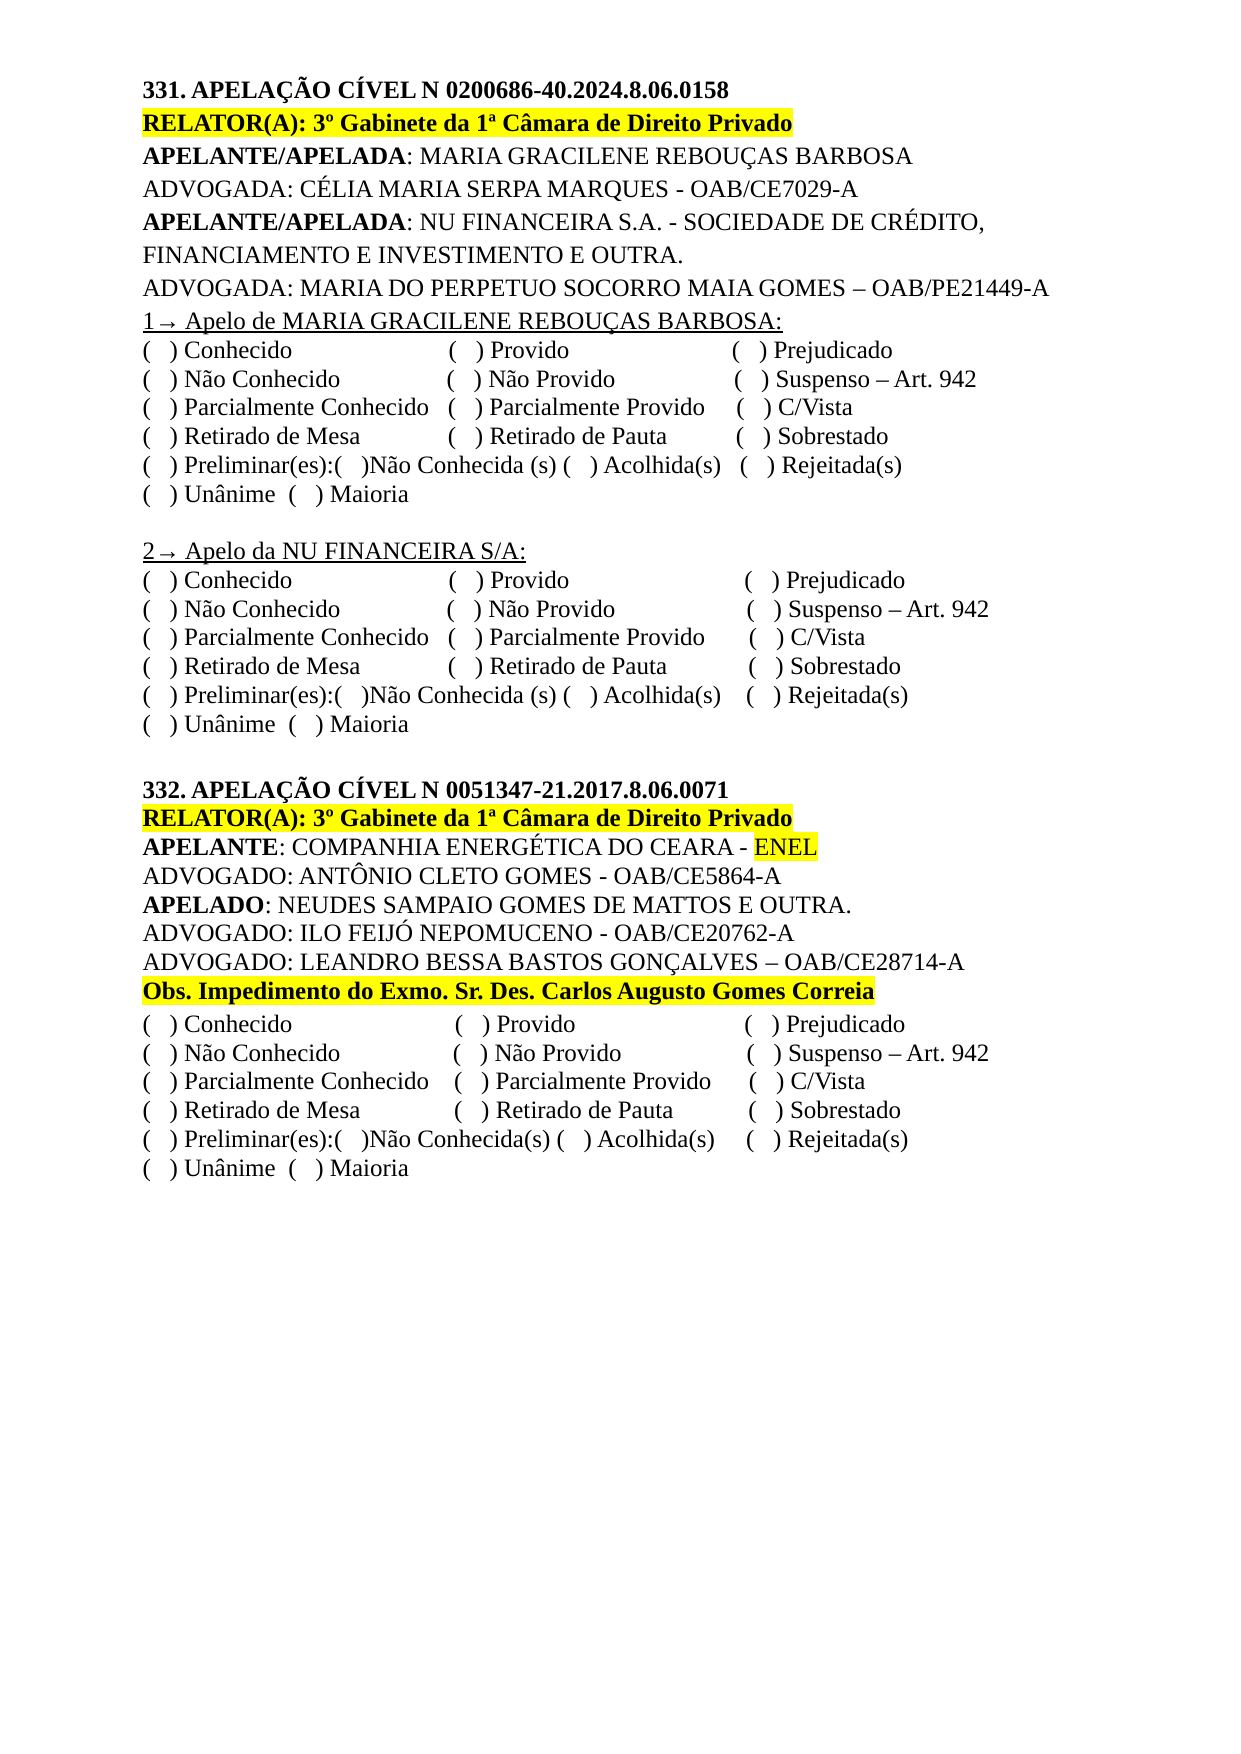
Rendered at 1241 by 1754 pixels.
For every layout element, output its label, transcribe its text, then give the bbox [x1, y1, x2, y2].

text ( ) Retirado de Mesa ( ) Retirado de Pauta ( ) Sobrestado [142, 651, 1158, 680]
text ( ) Preliminar(es):( )Não Conhecida (s) ( ) Acolhida(s) ( ) Rejeitada(s) [142, 450, 1158, 479]
text ( ) Conhecido ( ) Provido ( ) Prejudicado [142, 565, 1141, 594]
text ( ) Não Conhecido ( ) Não Provido ( ) Suspenso – Art. 942 [142, 594, 1158, 622]
text 331. APELAÇÃO CÍVEL N 0200686-40.2024.8.06.0158 RELATOR(A): 3º Gabinete da 1ª Câmara de Direito Privado APELANTE/APELADA: MARIA GRACILENE REBOUÇAS BARBOSA ADVOGADA: CÉLIA MARIA SERPA MARQUES - OAB/CE7029-A APELANTE/APELADA: NU FINANCEIRA S.A. - SOCIEDADE DE CRÉDITO, FINANCIAMENTO E INVESTIMENTO E OUTRA. ADVOGADA: MARIA DO PERPETUO SOCORRO MAIA GOMES – OAB/PE21449-A [142, 75, 1141, 302]
text ( ) Parcialmente Conhecido ( ) Parcialmente Provido ( ) C/Vista [142, 392, 1158, 421]
text ( ) Unânime ( ) Maioria [142, 709, 1141, 737]
text ( ) Parcialmente Conhecido ( ) Parcialmente Provido ( ) C/Vista [142, 622, 1158, 651]
text ( ) Parcialmente Conhecido ( ) Parcialmente Provido ( ) C/Vista [142, 1066, 1158, 1095]
text ( ) Unânime ( ) Maioria [142, 1153, 1141, 1181]
text 2→ Apelo da NU FINANCEIRA S/A: [142, 536, 1141, 565]
text ( ) Conhecido ( ) Provido ( ) Prejudicado [142, 335, 1141, 364]
text ( ) Retirado de Mesa ( ) Retirado de Pauta ( ) Sobrestado [142, 421, 1158, 450]
text Obs. Impedimento do Exmo. Sr. Des. Carlos Augusto Gomes Correia [142, 976, 1141, 1005]
text ( ) Preliminar(es):( )Não Conhecida (s) ( ) Acolhida(s) ( ) Rejeitada(s) [142, 680, 1158, 709]
text ( ) Conhecido ( ) Provido ( ) Prejudicado [142, 1009, 1141, 1038]
text ( ) Não Conhecido ( ) Não Provido ( ) Suspenso – Art. 942 [142, 1038, 1158, 1066]
text ( ) Preliminar(es):( )Não Conhecida(s) ( ) Acolhida(s) ( ) Rejeitada(s) [142, 1124, 1158, 1153]
text 1→ Apelo de MARIA GRACILENE REBOUÇAS BARBOSA: [142, 306, 1141, 335]
text ( ) Retirado de Mesa ( ) Retirado de Pauta ( ) Sobrestado [142, 1095, 1158, 1124]
text ( ) Unânime ( ) Maioria [142, 479, 1158, 507]
text ( ) Não Conhecido ( ) Não Provido ( ) Suspenso – Art. 942 [142, 364, 1158, 392]
text 332. APELAÇÃO CÍVEL N 0051347-21.2017.8.06.0071 RELATOR(A): 3º Gabinete da 1ª Câmara de Direito Privado APELANTE: COMPANHIA ENERGÉTICA DO CEARA - ENEL ADVOGADO: ANTÔNIO CLETO GOMES - OAB/CE5864-A APELADO: NEUDES SAMPAIO GOMES DE MATTOS E OUTRA. ADVOGADO: ILO FEIJÓ NEPOMUCENO - OAB/CE20762-A ADVOGADO: LEANDRO BESSA BASTOS GONÇALVES – OAB/CE28714-A [142, 775, 1141, 976]
